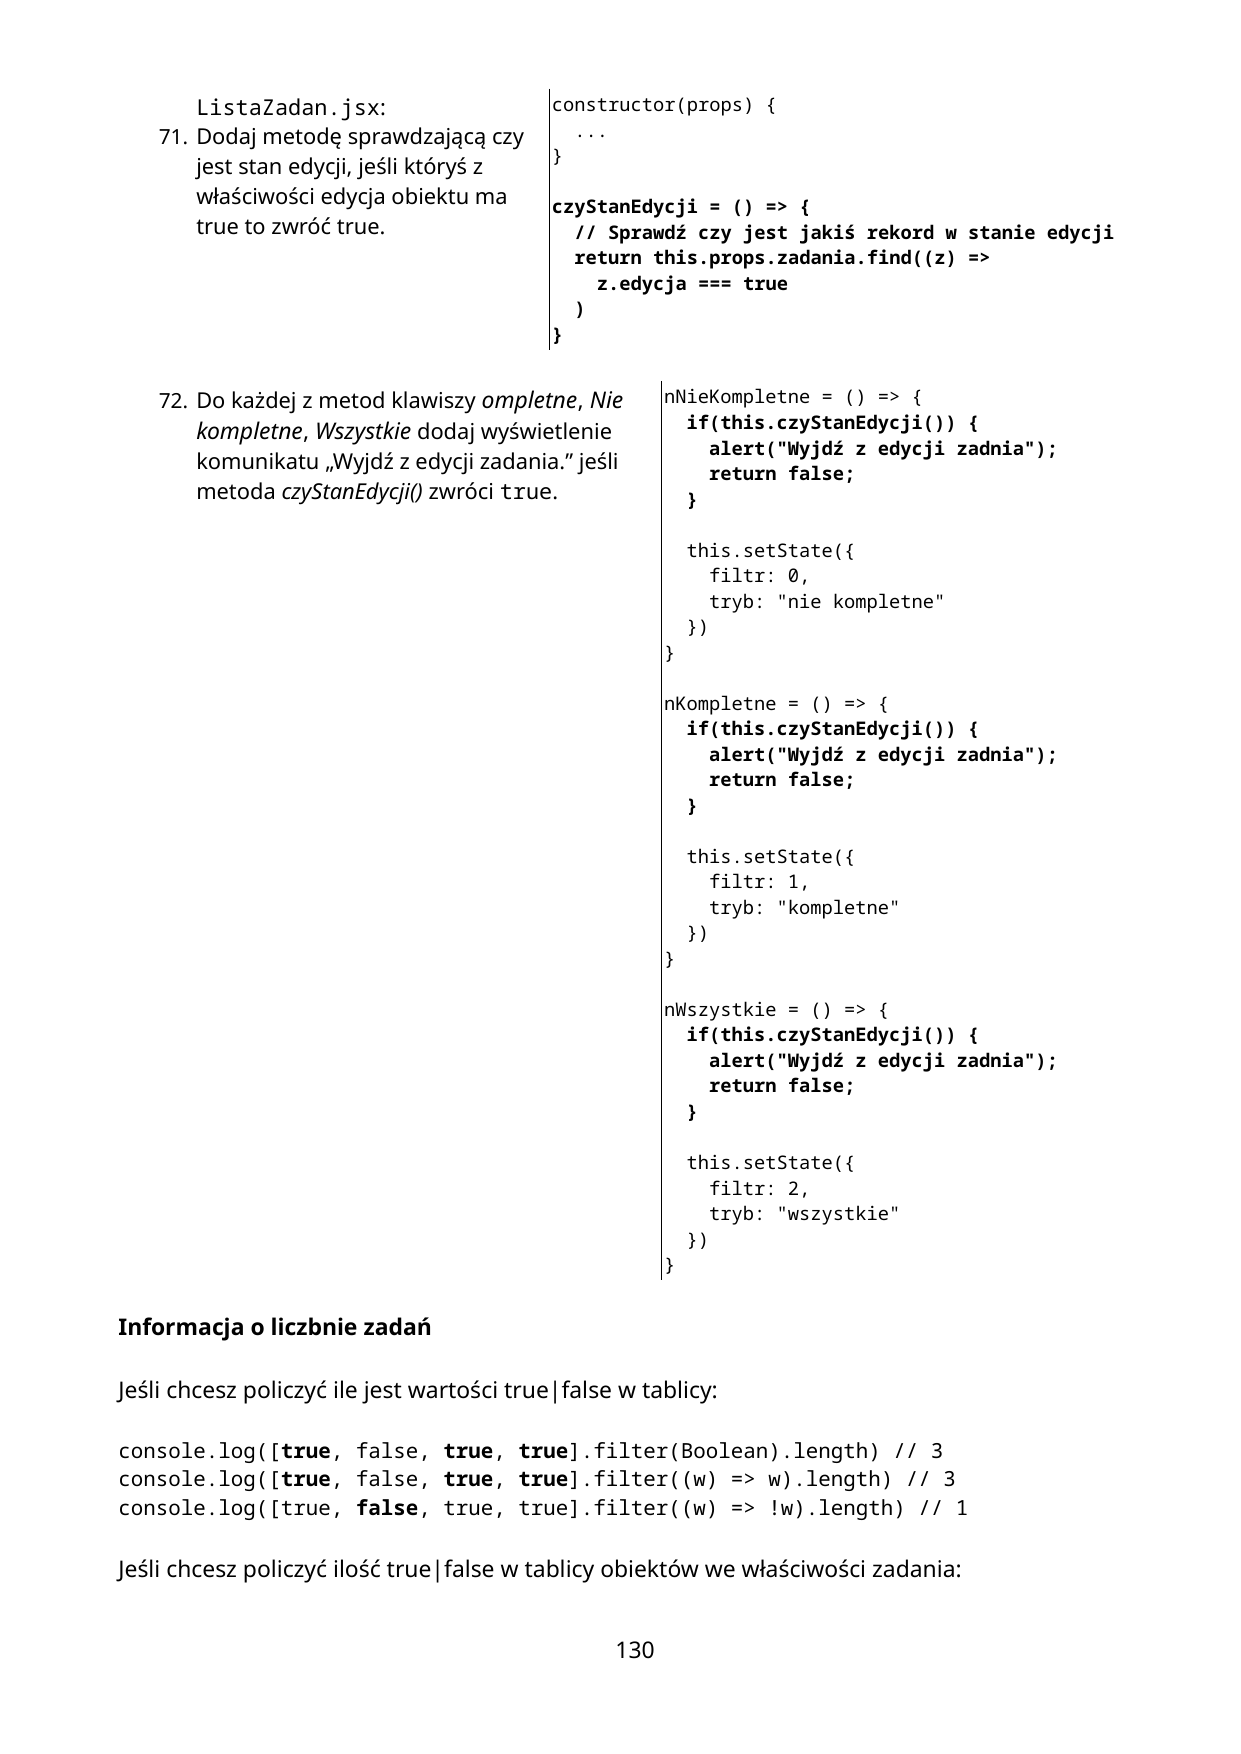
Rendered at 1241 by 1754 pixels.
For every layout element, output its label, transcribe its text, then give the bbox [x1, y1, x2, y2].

text Jeśli chcesz policzyć ile jest wartości true|false w tablicy: [118, 1374, 1152, 1405]
text console.log([true, false, true, true].filter((w) => !w).length) // 1 [118, 1493, 1152, 1521]
table_header Do każdej z metod klawiszy ompletne, Nie kompletne, Wszystkie dodaj wyświetlenie komunikatu „Wyjdź z edycji zadania.” jeśli metoda czyStanEdycji() zwróci true. [118, 381, 661, 1280]
table_header ListaZadan.jsx: Dodaj metodę sprawdzającą czy jest stan edycji, jeśli któryś z właściwości edycja obiektu ma true to zwróć true. [118, 89, 549, 349]
text console.log([true, false, true, true].filter(Boolean).length) // 3 [118, 1436, 1152, 1464]
table_header constructor(props) { ... } czyStanEdycji = () => { // Sprawdź czy jest jakiś rekord w stanie edycji return this.props.zadania.find((z) => z.edycja === true ) } [550, 89, 1152, 349]
table_header nNieKompletne = () => { if(this.czyStanEdycji()) { alert("Wyjdź z edycji zadnia"); return false; } this.setState({ filtr: 0, tryb: "nie kompletne" }) } nKompletne = () => { if(this.czyStanEdycji()) { alert("Wyjdź z edycji zadnia"); return false; } this.setState({ filtr: 1, tryb: "kompletne" }) } nWszystkie = () => { if(this.czyStanEdycji()) { alert("Wyjdź z edycji zadnia"); return false; } this.setState({ filtr: 2, tryb: "wszystkie" }) } [662, 381, 1152, 1280]
text Informacja o liczbnie zadań [118, 1311, 1152, 1342]
text Jeśli chcesz policzyć ilość true|false w tablicy obiektów we właściwości zadania: [118, 1553, 1152, 1584]
text console.log([true, false, true, true].filter((w) => w).length) // 3 [118, 1464, 1152, 1493]
